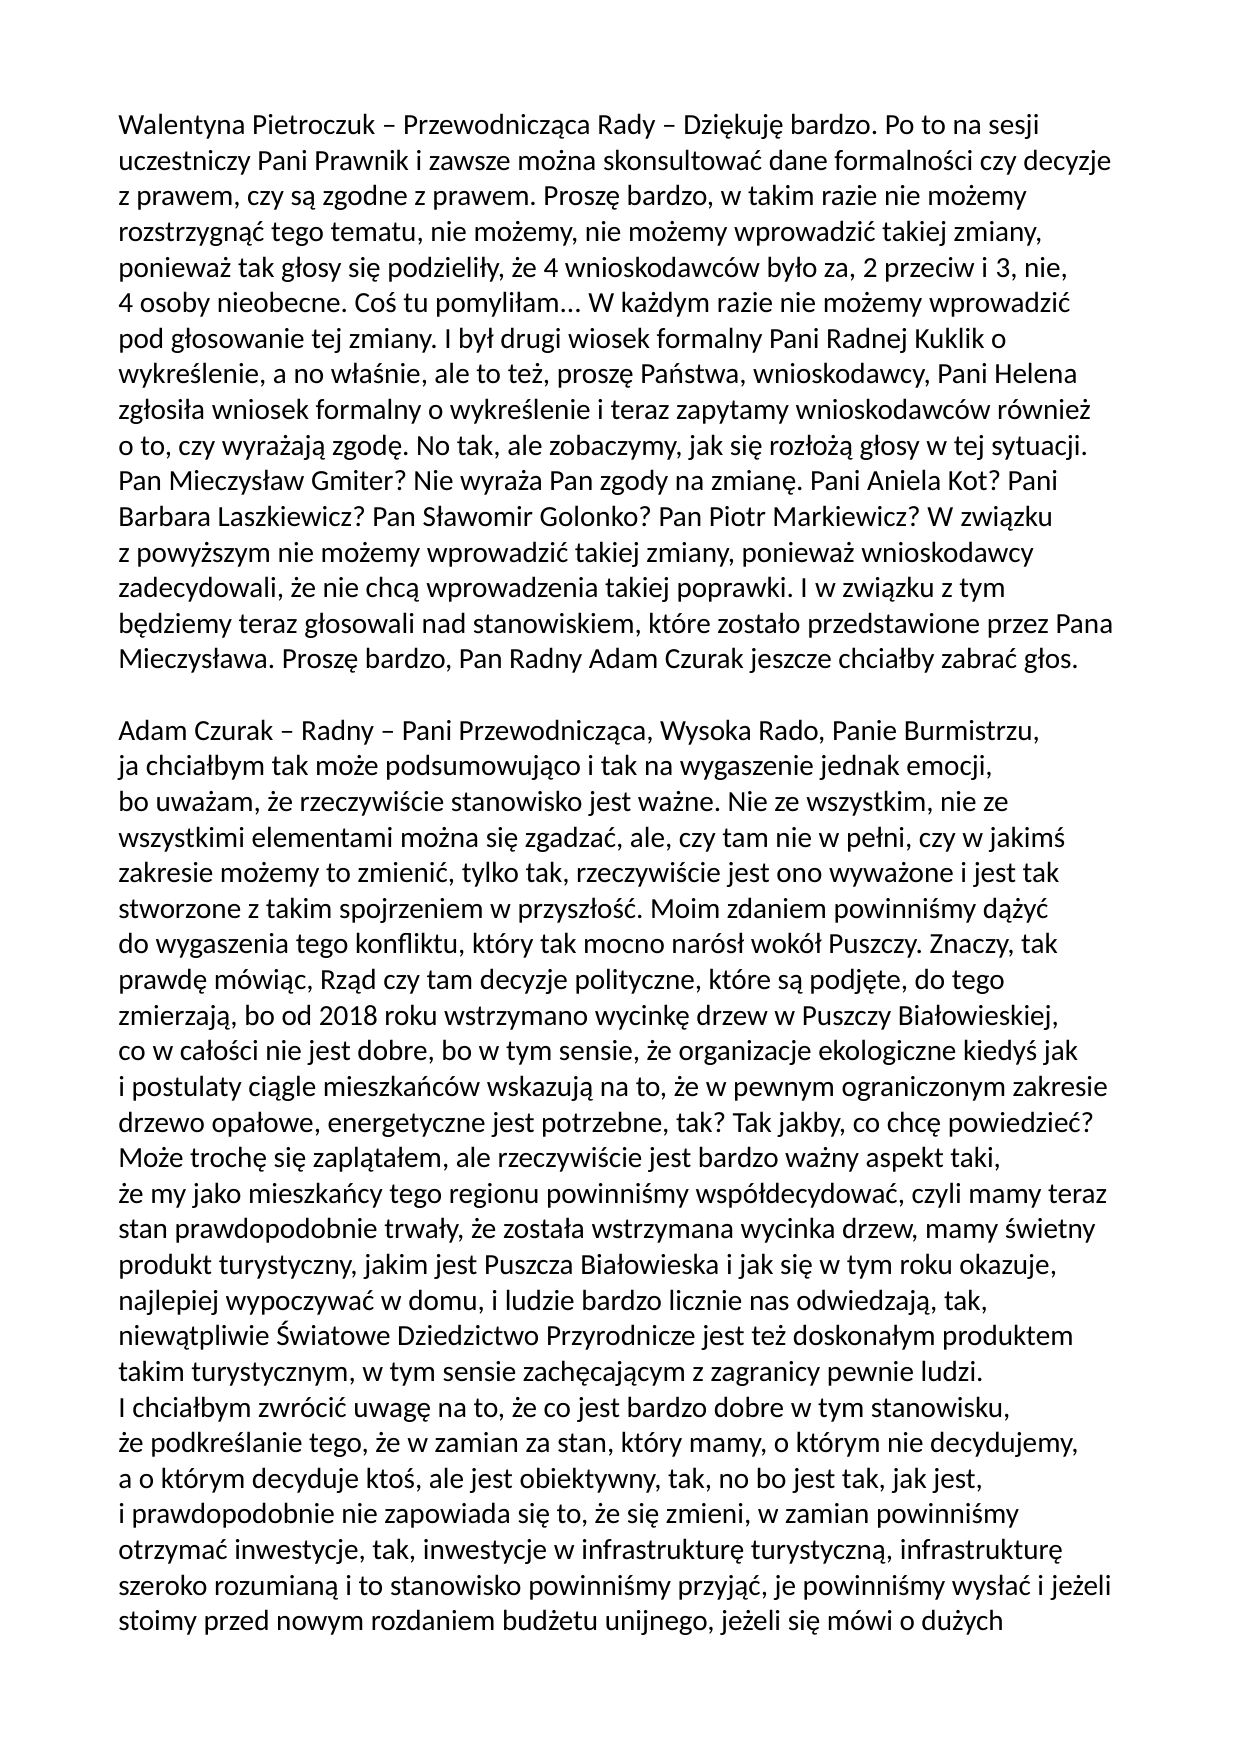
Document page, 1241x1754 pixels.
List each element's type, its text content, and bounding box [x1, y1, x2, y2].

text Adam Czurak – Radny – Pani Przewodnicząca, Wysoka Rado, Panie Burmistrzu, ja chciałbym tak może podsumowująco i tak na wygaszenie jednak emocji, bo uważam, że rzeczywiście stanowisko jest ważne. Nie ze wszystkim, nie ze wszystkimi elementami można się zgadzać, ale, czy tam nie w pełni, czy w jakimś zakresie możemy to zmienić, tylko tak, rzeczywiście jest ono wyważone i jest tak stworzone z takim spojrzeniem w przyszłość. Moim zdaniem powinniśmy dążyć do wygaszenia tego konfliktu, który tak mocno narósł wokół Puszczy. Znaczy, tak prawdę mówiąc, Rząd czy tam decyzje polityczne, które są podjęte, do tego zmierzają, bo od 2018 roku wstrzymano wycinkę drzew w Puszczy Białowieskiej, co w całości nie jest dobre, bo w tym sensie, że organizacje ekologiczne kiedyś jak i postulaty ciągle mieszkańców wskazują na to, że w pewnym ograniczonym zakresie drzewo opałowe, energetyczne jest potrzebne, tak? Tak jakby, co chcę powiedzieć? Może trochę się zaplątałem, ale rzeczywiście jest bardzo ważny aspekt taki, że my jako mieszkańcy tego regionu powinniśmy współdecydować, czyli mamy teraz stan prawdopodobnie trwały, że została wstrzymana wycinka drzew, mamy świetny produkt turystyczny, jakim jest Puszcza Białowieska i jak się w tym roku okazuje, najlepiej wypoczywać w domu, i ludzie bardzo licznie nas odwiedzają, tak, niewątpliwie Światowe Dziedzictwo Przyrodnicze jest też doskonałym produktem takim turystycznym, w tym sensie zachęcającym z zagranicy pewnie ludzi. I chciałbym zwrócić uwagę na to, że co jest bardzo dobre w tym stanowisku, że podkreślanie tego, że w zamian za stan, który mamy, o którym nie decydujemy, a o którym decyduje ktoś, ale jest obiektywny, tak, no bo jest tak, jak jest, i prawdopodobnie nie zapowiada się to, że się zmieni, w zamian powinniśmy otrzymać inwestycje, tak, inwestycje w infrastrukturę turystyczną, infrastrukturę szeroko rozumianą i to stanowisko powinniśmy przyjąć, je powinniśmy wysłać i jeżeli stoimy przed nowym rozdaniem budżetu unijnego, jeżeli się mówi o dużych [118, 712, 1122, 1638]
text Walentyna Pietroczuk – Przewodnicząca Rady – Dziękuję bardzo. Po to na sesji uczestniczy Pani Prawnik i zawsze można skonsultować dane formalności czy decyzje z prawem, czy są zgodne z prawem. Proszę bardzo, w takim razie nie możemy rozstrzygnąć tego tematu, nie możemy, nie możemy wprowadzić takiej zmiany, ponieważ tak głosy się podzieliły, że 4 wnioskodawców było za, 2 przeciw i 3, nie, 4 osoby nieobecne. Coś tu pomyliłam... W każdym razie nie możemy wprowadzić pod głosowanie tej zmiany. I był drugi wiosek formalny Pani Radnej Kuklik o wykreślenie, a no właśnie, ale to też, proszę Państwa, wnioskodawcy, Pani Helena zgłosiła wniosek formalny o wykreślenie i teraz zapytamy wnioskodawców również o to, czy wyrażają zgodę. No tak, ale zobaczymy, jak się rozłożą głosy w tej sytuacji. Pan Mieczysław Gmiter? Nie wyraża Pan zgody na zmianę. Pani Aniela Kot? Pani Barbara Laszkiewicz? Pan Sławomir Golonko? Pan Piotr Markiewicz? W związku z powyższym nie możemy wprowadzić takiej zmiany, ponieważ wnioskodawcy zadecydowali, że nie chcą wprowadzenia takiej poprawki. I w związku z tym będziemy teraz głosowali nad stanowiskiem, które zostało przedstawione przez Pana Mieczysława. Proszę bardzo, Pan Radny Adam Czurak jeszcze chciałby zabrać głos. [118, 106, 1122, 676]
